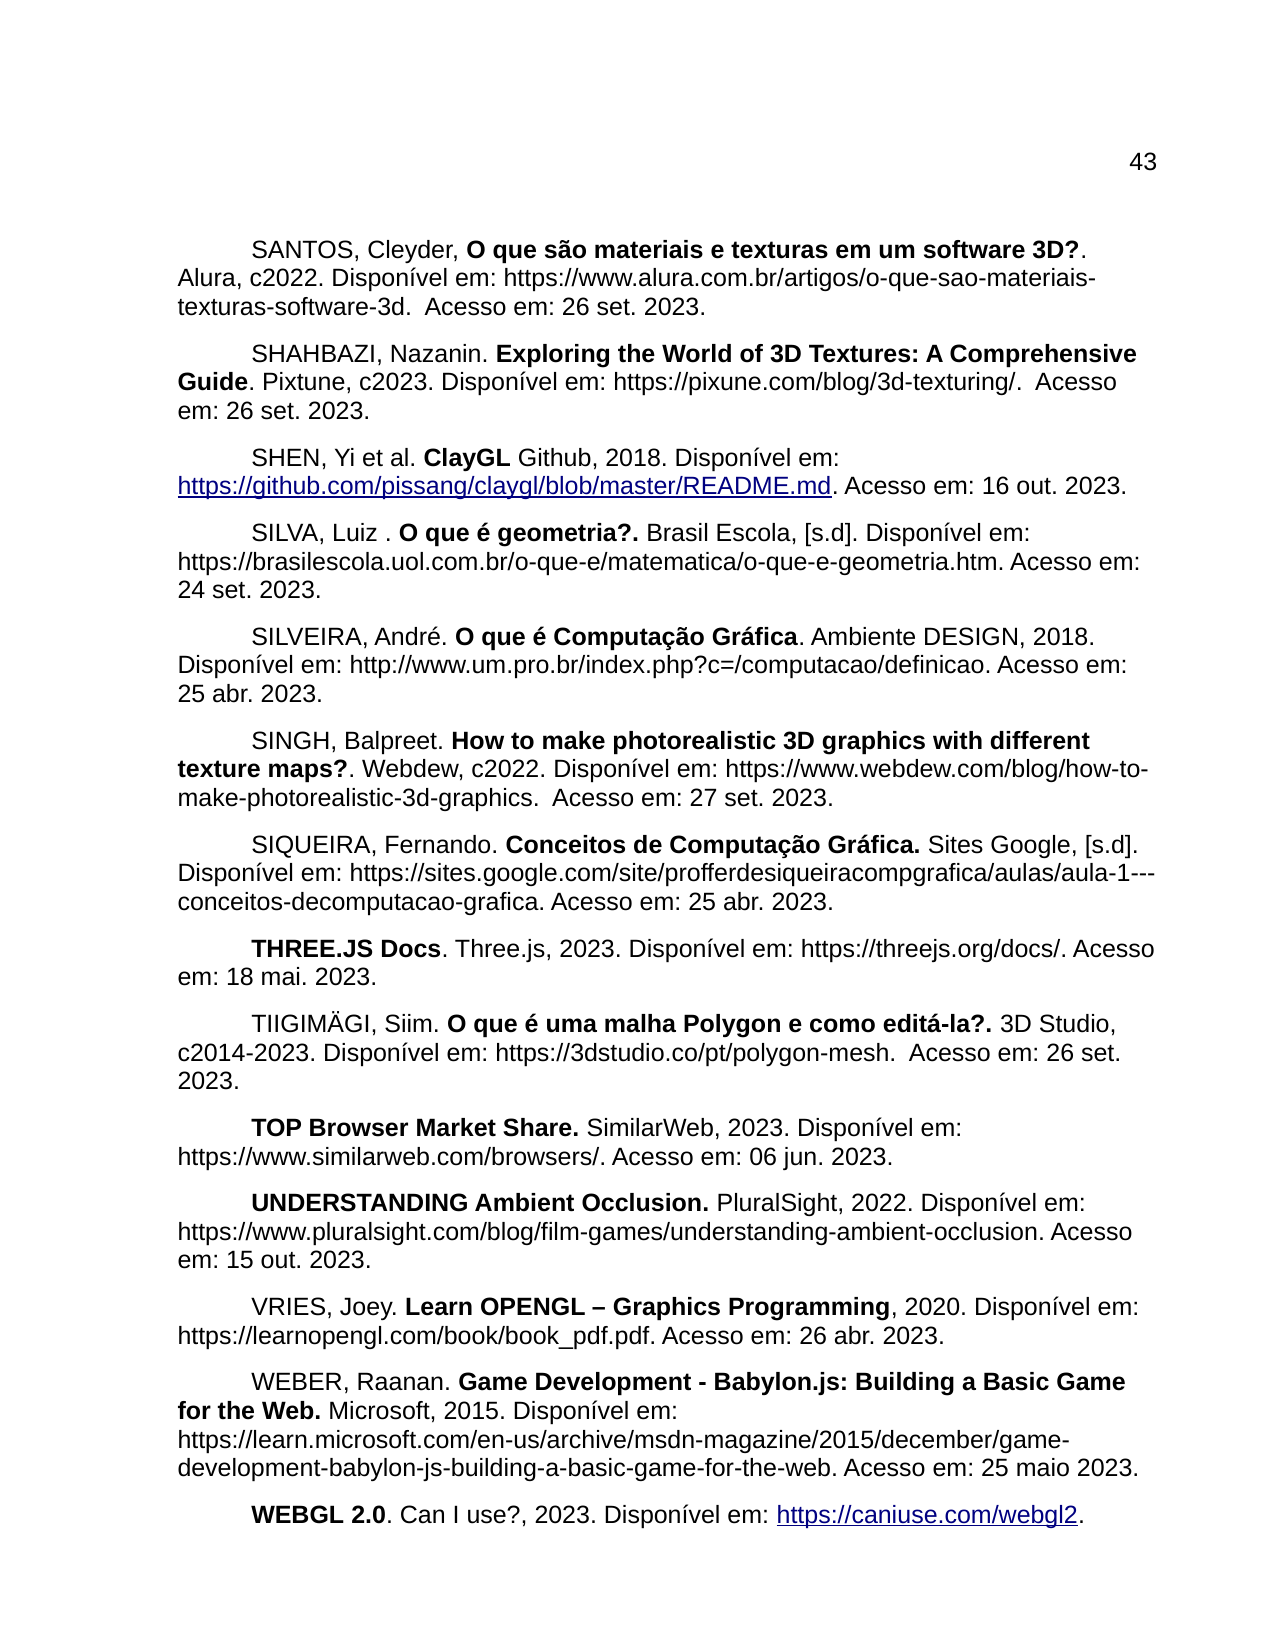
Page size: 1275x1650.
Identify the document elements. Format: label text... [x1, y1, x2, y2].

text SINGH, Balpreet. How to make photorealistic 3D graphics with different texture maps?. Webdew, c2022. Disponível em: https://www.webdew.com/blog/how-to-make-photorealistic-3d-graphics. Acesso em: 27 set. 2023. [177, 726, 1157, 812]
text SHEN, Yi et al. ClayGL Github, 2018. Disponível em: https://github.com/pissang/claygl/blob/master/README.md. Acesso em: 16 out. 2023. [177, 443, 1157, 500]
text SILVEIRA, André. O que é Computação Gráfica. Ambiente DESIGN, 2018. Disponível em: http://www.um.pro.br/index.php?c=/computacao/definicao. Acesso em: 25 abr. 2023. [177, 622, 1157, 708]
text SIQUEIRA, Fernando. Conceitos de Computação Gráfica. Sites Google, [s.d]. Disponível em: https://sites.google.com/site/profferdesiqueiracompgrafica/aulas/aula-1---conceitos-decomputacao-grafica. Acesso em: 25 abr. 2023. [177, 830, 1157, 916]
text VRIES, Joey. Learn OPENGL – Graphics Programming, 2020. Disponível em: https://learnopengl.com/book/book_pdf.pdf. Acesso em: 26 abr. 2023. [177, 1292, 1157, 1349]
text SANTOS, Cleyder, O que são materiais e texturas em um software 3D?. Alura, c2022. Disponível em: https://www.alura.com.br/artigos/o-que-sao-materiais-texturas-software-3d. Acesso em: 26 set. 2023. [177, 235, 1157, 321]
text TOP Browser Market Share. SimilarWeb, 2023. Disponível em: https://www.similarweb.com/browsers/. Acesso em: 06 jun. 2023. [177, 1113, 1157, 1170]
text UNDERSTANDING Ambient Occlusion. PluralSight, 2022. Disponível em: https://www.pluralsight.com/blog/film-games/understanding-ambient-occlusion. Acesso em: 15 out. 2023. [177, 1188, 1157, 1274]
text SHAHBAZI, Nazanin. Exploring the World of 3D Textures: A Comprehensive Guide. Pixtune, c2023. Disponível em: https://pixune.com/blog/3d-texturing/. Acesso em: 26 set. 2023. [177, 339, 1157, 425]
text WEBGL 2.0. Can I use?, 2023. Disponível em: https://caniuse.com/webgl2. [177, 1500, 1157, 1529]
text SILVA, Luiz . O que é geometria?. Brasil Escola, [s.d]. Disponível em: https://brasilescola.uol.com.br/o-que-e/matematica/o-que-e-geometria.htm. Acesso em: 24 set. 2023. [177, 518, 1157, 604]
text WEBER, Raanan. Game Development - Babylon.js: Building a Basic Game for the Web. Microsoft, 2015. Disponível em: https://learn.microsoft.com/en-us/archive/msdn-magazine/2015/december/game-development-babylon-js-building-a-basic-game-for-the-web. Acesso em: 25 maio 2023. [177, 1367, 1157, 1482]
text THREE.JS Docs. Three.js, 2023. Disponível em: https://threejs.org/docs/. Acesso em: 18 mai. 2023. [177, 934, 1157, 991]
text TIIGIMÄGI, Siim. O que é uma malha Polygon e como editá-la?. 3D Studio, c2014-2023. Disponível em: https://3dstudio.co/pt/polygon-mesh. Acesso em: 26 set. 2023. [177, 1009, 1157, 1095]
